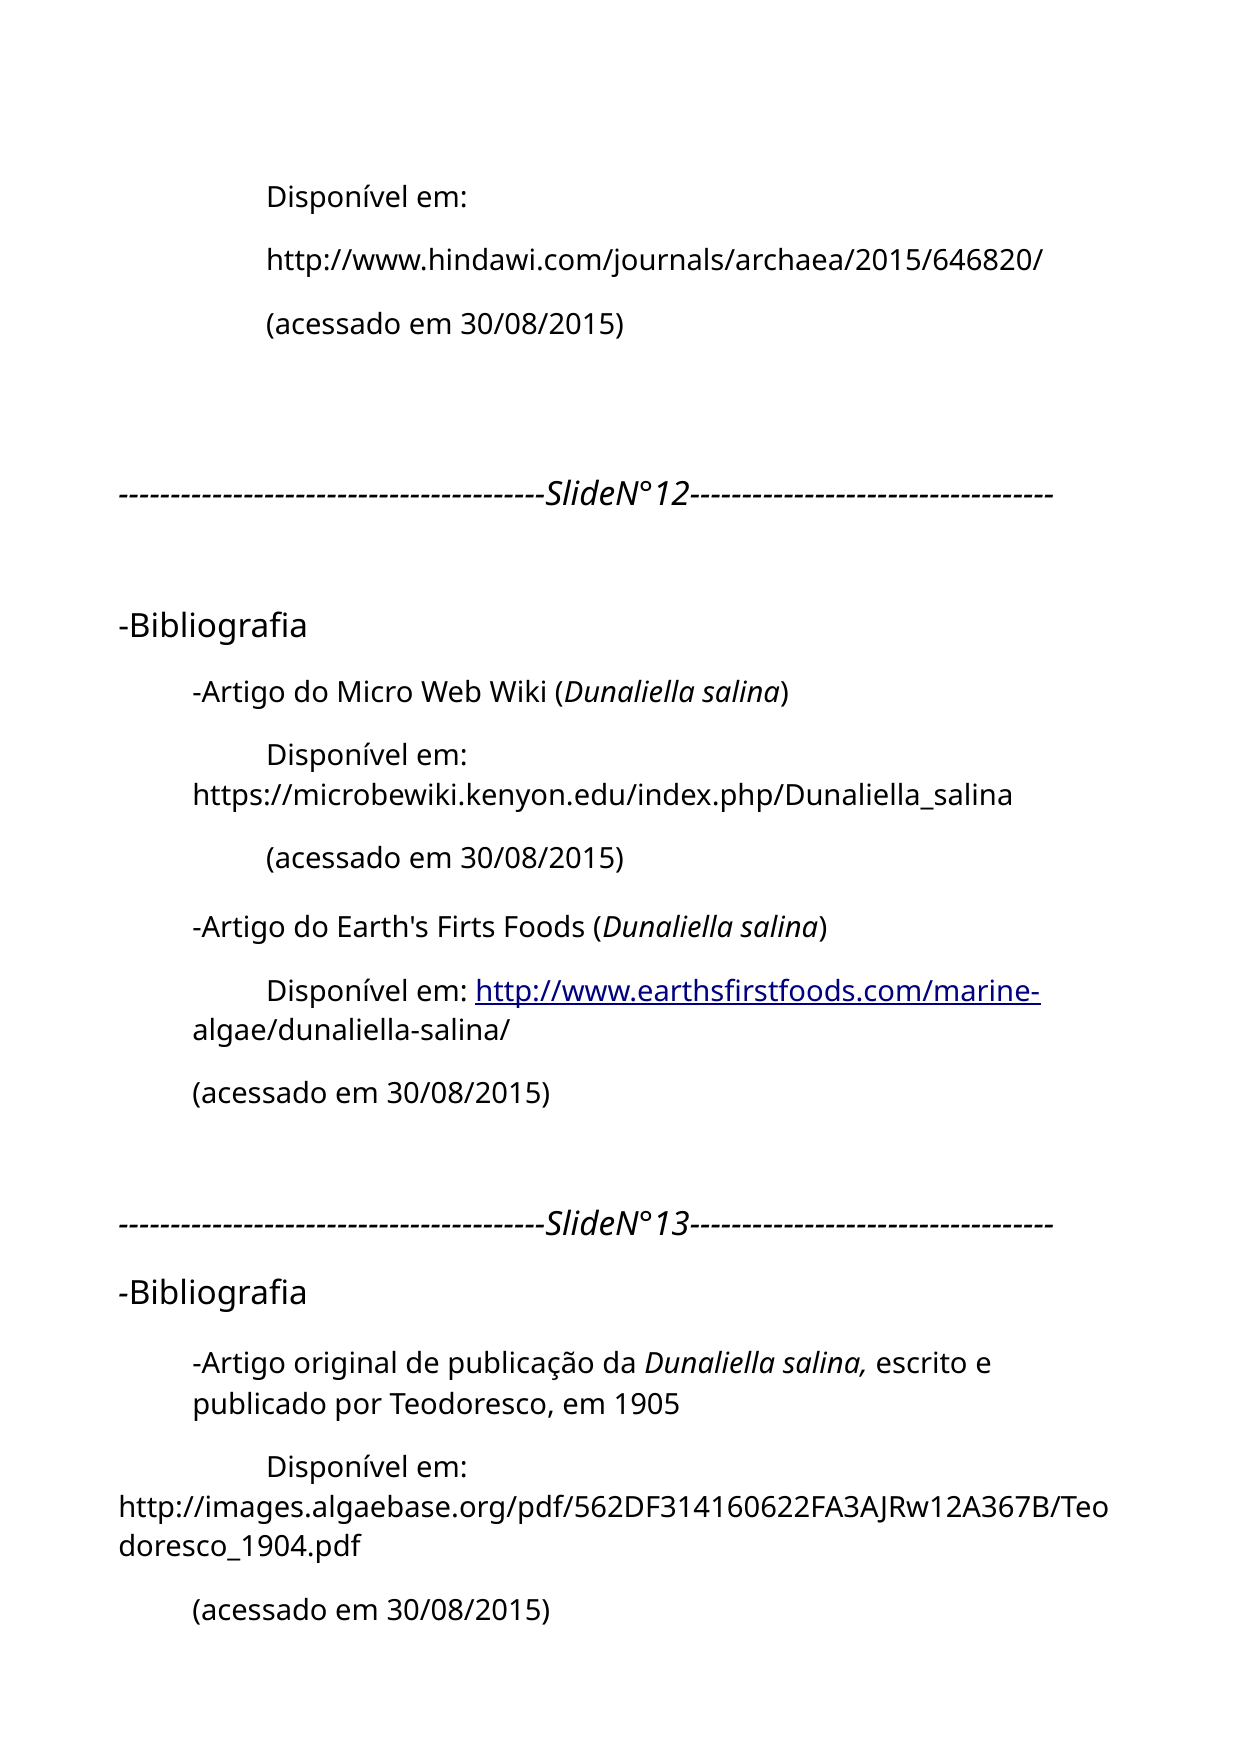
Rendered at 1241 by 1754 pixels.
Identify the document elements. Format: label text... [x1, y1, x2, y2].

text -Artigo do Earth's Firts Foods (Dunaliella salina) [118, 906, 1122, 946]
text (acessado em 30/08/2015) [118, 837, 1122, 877]
text -Artigo do Micro Web Wiki (Dunaliella salina) [118, 671, 1122, 711]
text -----------------------------------------SlideN°13----------------------------------- [118, 1199, 1122, 1245]
text -Bibliografia [118, 1268, 1122, 1314]
text -Bibliografia [118, 602, 1122, 647]
text Disponível em: https://microbewiki.kenyon.edu/index.php/Dunaliella_salina [118, 734, 1122, 814]
text -----------------------------------------SlideN°12----------------------------------- [118, 469, 1122, 515]
text (acessado em 30/08/2015) [118, 303, 1122, 343]
text Disponível em: [118, 176, 1122, 216]
text (acessado em 30/08/2015) [118, 1589, 1122, 1629]
text (acessado em 30/08/2015) [118, 1073, 1122, 1112]
text -Artigo original de publicação da Dunaliella salina, escrito e publicado por Teodoresco, em 1905 [118, 1338, 1122, 1423]
text http://www.hindawi.com/journals/archaea/2015/646820/ [118, 240, 1122, 279]
text Disponível em: http://images.algaebase.org/pdf/562DF314160622FA3AJRw12A367B/Teodoresco_1904.pdf [118, 1446, 1122, 1565]
text Disponível em: http://www.earthsfirstfoods.com/marine- algae/dunaliella-salina/ [118, 970, 1122, 1049]
